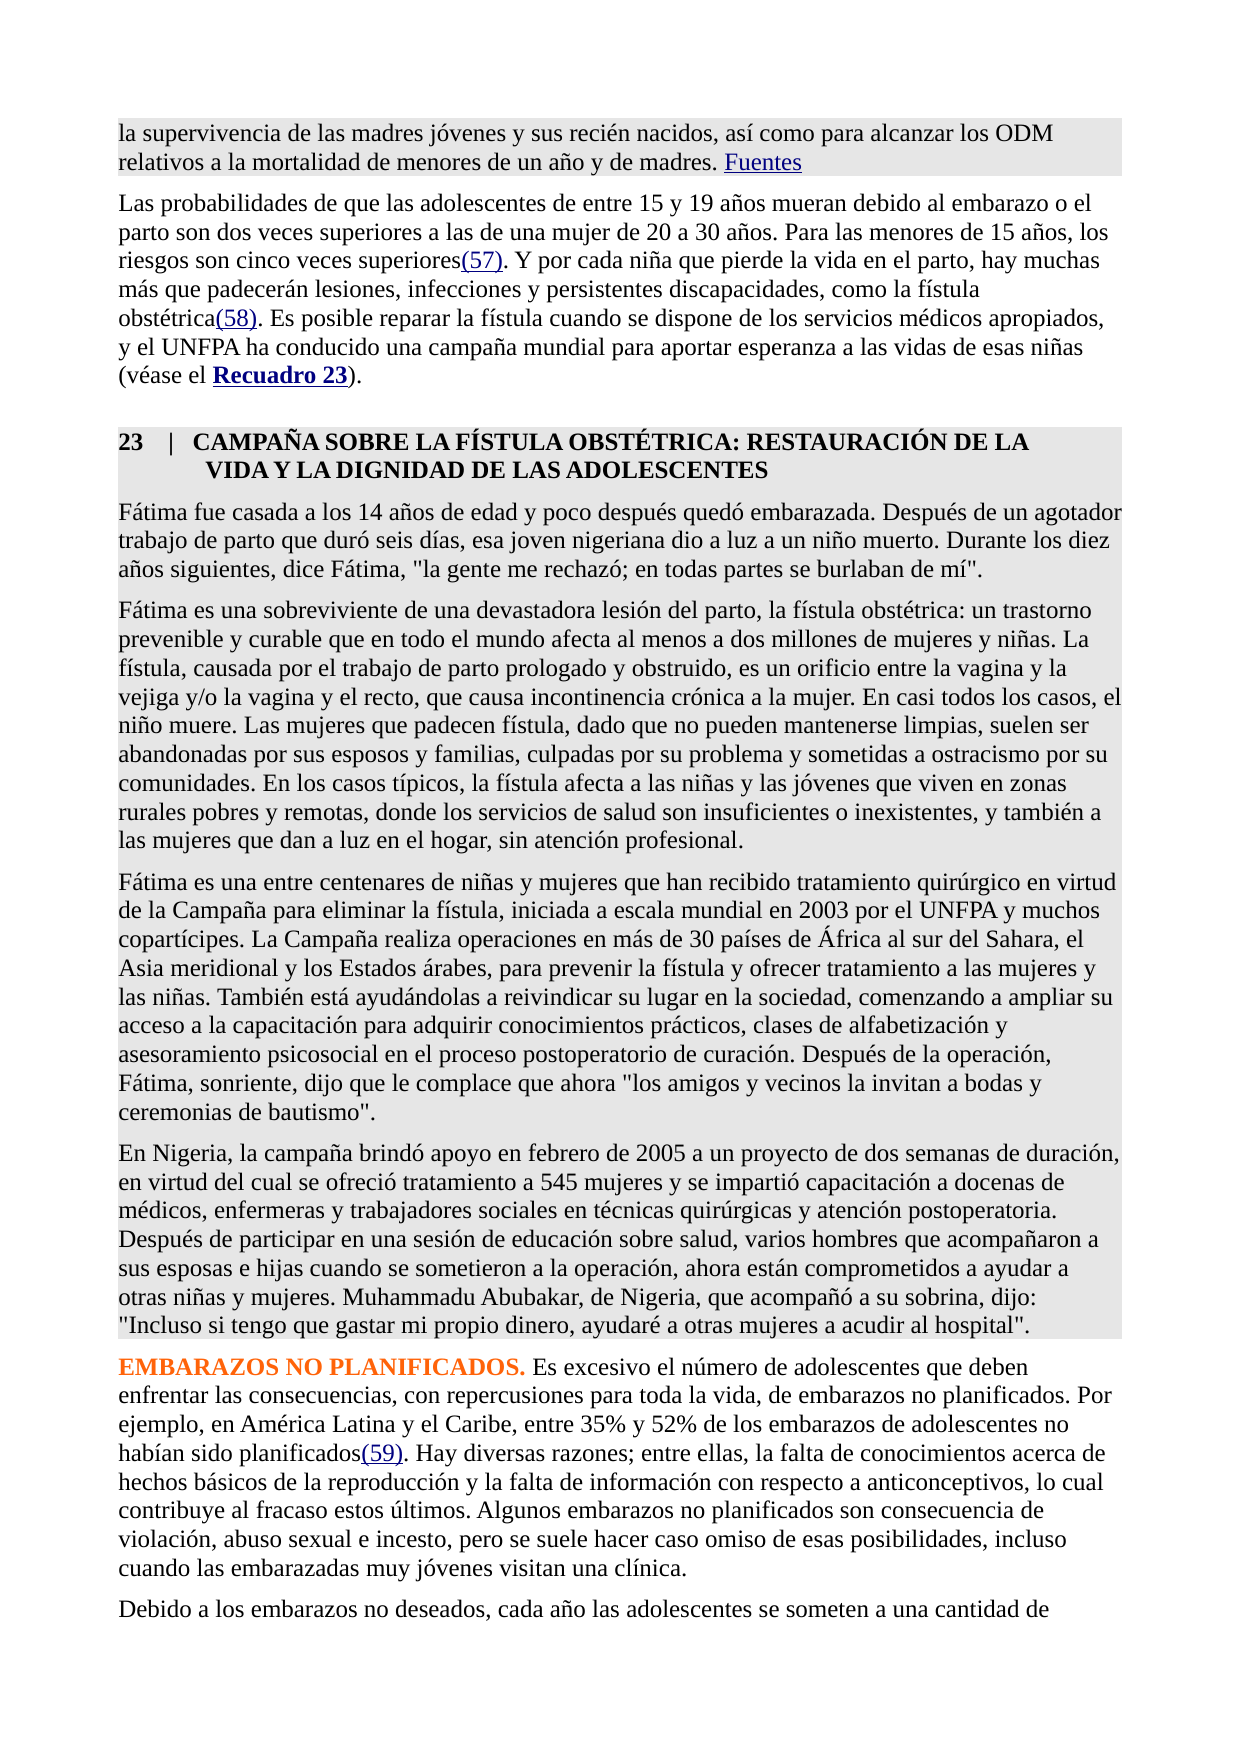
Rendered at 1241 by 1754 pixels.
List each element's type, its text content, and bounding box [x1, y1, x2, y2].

text la supervivencia de las madres jóvenes y sus recién nacidos, así como para alcanzar los ODM relativos a la mortalidad de menores de un año y de madres. Fuentes [118, 118, 1122, 176]
text Fátima fue casada a los 14 años de edad y poco después quedó embarazada. Después de un agotador trabajo de parto que duró seis días, esa joven nigeriana dio a luz a un niño muerto. Durante los diez años siguientes, dice Fátima, "la gente me rechazó; en todas partes se burlaban de mí". [118, 497, 1122, 583]
text Fátima es una sobreviviente de una devastadora lesión del parto, la fístula obstétrica: un trastorno prevenible y curable que en todo el mundo afecta al menos a dos millones de mujeres y niñas. La fístula, causada por el trabajo de parto prologado y obstruido, es un orificio entre la vagina y la vejiga y/o la vagina y el recto, que causa incontinencia crónica a la mujer. En casi todos los casos, el niño muere. Las mujeres que padecen fístula, dado que no pueden mantenerse limpias, suelen ser abandonadas por sus esposos y familias, culpadas por su problema y sometidas a ostracismo por su comunidades. En los casos típicos, la fístula afecta a las niñas y las jóvenes que viven en zonas rurales pobres y remotas, donde los servicios de salud son insuficientes o inexistentes, y también a las mujeres que dan a luz en el hogar, sin atención profesional. [118, 596, 1122, 854]
text En Nigeria, la campaña brindó apoyo en febrero de 2005 a un proyecto de dos semanas de duración, en virtud del cual se ofreció tratamiento a 545 mujeres y se impartió capacitación a docenas de médicos, enfermeras y trabajadores sociales en técnicas quirúrgicas y atención postoperatoria. Después de participar en una sesión de educación sobre salud, varios hombres que acompañaron a sus esposas e hijas cuando se sometieron a la operación, ahora están comprometidos a ayudar a otras niñas y mujeres. Muhammadu Abubakar, de Nigeria, que acompañó a su sobrina, dijo: "Incluso si tengo que gastar mi propio dinero, ayudaré a otras mujeres a acudir al hospital". [118, 1138, 1122, 1339]
text Las probabilidades de que las adolescentes de entre 15 y 19 años mueran debido al embarazo o el parto son dos veces superiores a las de una mujer de 20 a 30 años. Para las menores de 15 años, los riesgos son cinco veces superiores(57). Y por cada niña que pierde la vida en el parto, hay muchas más que padecerán lesiones, infecciones y persistentes discapacidades, como la fístula obstétrica(58). Es posible reparar la fístula cuando se dispone de los servicios médicos apropiados, y el UNFPA ha conducido una campaña mundial para aportar esperanza a las vidas de esas niñas (véase el Recuadro 23). [118, 188, 1122, 389]
text Debido a los embarazos no deseados, cada año las adolescentes se someten a una cantidad de [118, 1594, 1122, 1623]
text Fátima es una entre centenares de niñas y mujeres que han recibido tratamiento quirúrgico en virtud de la Campaña para eliminar la fístula, iniciada a escala mundial en 2003 por el UNFPA y muchos copartícipes. La Campaña realiza operaciones en más de 30 países de África al sur del Sahara, el Asia meridional y los Estados árabes, para prevenir la fístula y ofrecer tratamiento a las mujeres y las niñas. También está ayudándolas a reivindicar su lugar en la sociedad, comenzando a ampliar su acceso a la capacitación para adquirir conocimientos prácticos, clases de alfabetización y asesoramiento psicosocial en el proceso postoperatorio de curación. Después de la operación, Fátima, sonriente, dijo que le complace que ahora "los amigos y vecinos la invitan a bodas y ceremonias de bautismo". [118, 867, 1122, 1126]
subtitle 23 | CAMPAÑA SOBRE LA FÍSTULA OBSTÉTRICA: RESTAURACIÓN DE LA VIDA Y LA DIGNIDAD DE LAS ADOLESCENTES [118, 427, 1122, 484]
text EMBARAZOS NO PLANIFICADOS. Es excesivo el número de adolescentes que deben enfrentar las consecuencias, con repercusiones para toda la vida, de embarazos no planificados. Por ejemplo, en América Latina y el Caribe, entre 35% y 52% de los embarazos de adolescentes no habían sido planificados(59). Hay diversas razones; entre ellas, la falta de conocimientos acerca de hechos básicos de la reproducción y la falta de información con respecto a anticonceptivos, lo cual contribuye al fracaso estos últimos. Algunos embarazos no planificados son consecuencia de violación, abuso sexual e incesto, pero se suele hacer caso omiso de esas posibilidades, incluso cuando las embarazadas muy jóvenes visitan una clínica. [118, 1352, 1122, 1582]
